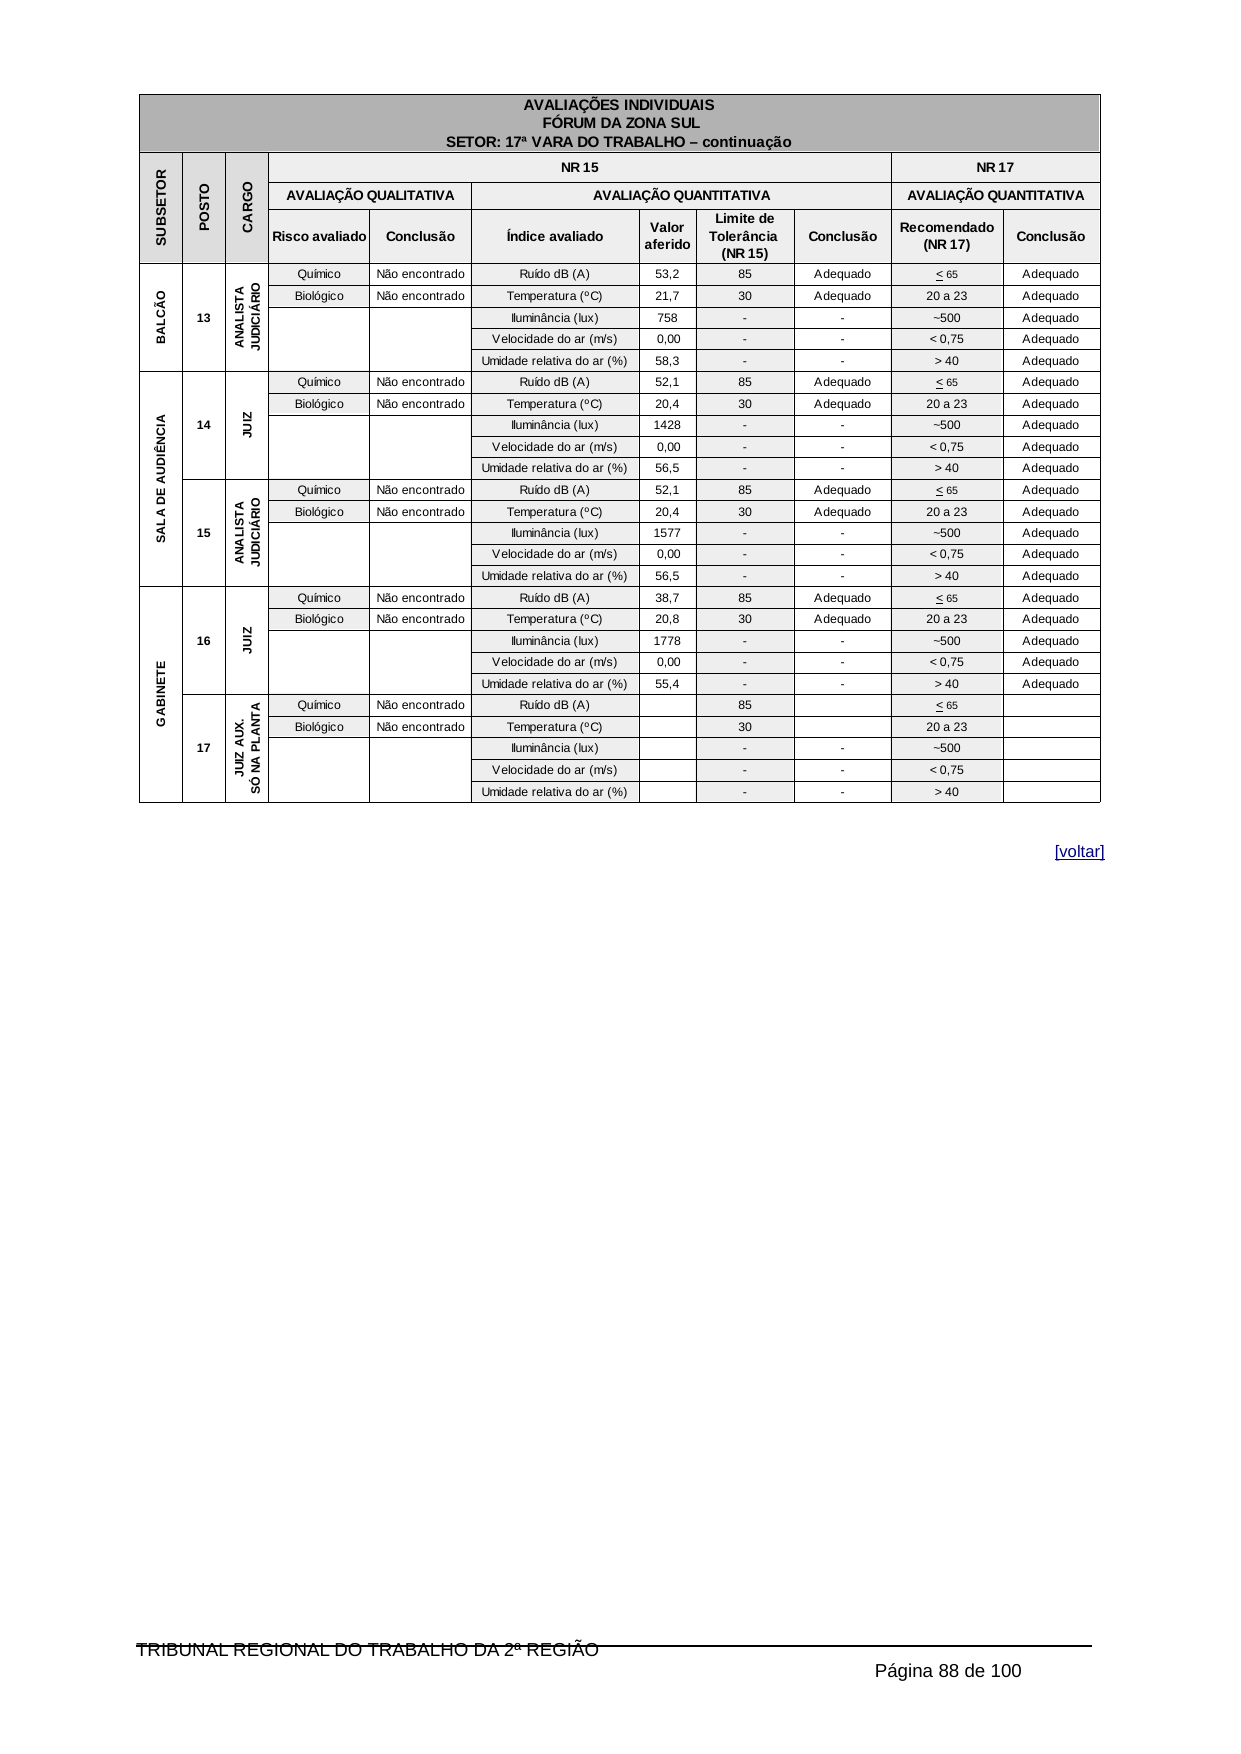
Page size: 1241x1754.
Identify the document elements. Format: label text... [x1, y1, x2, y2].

text [voltar] [136, 842, 1104, 861]
